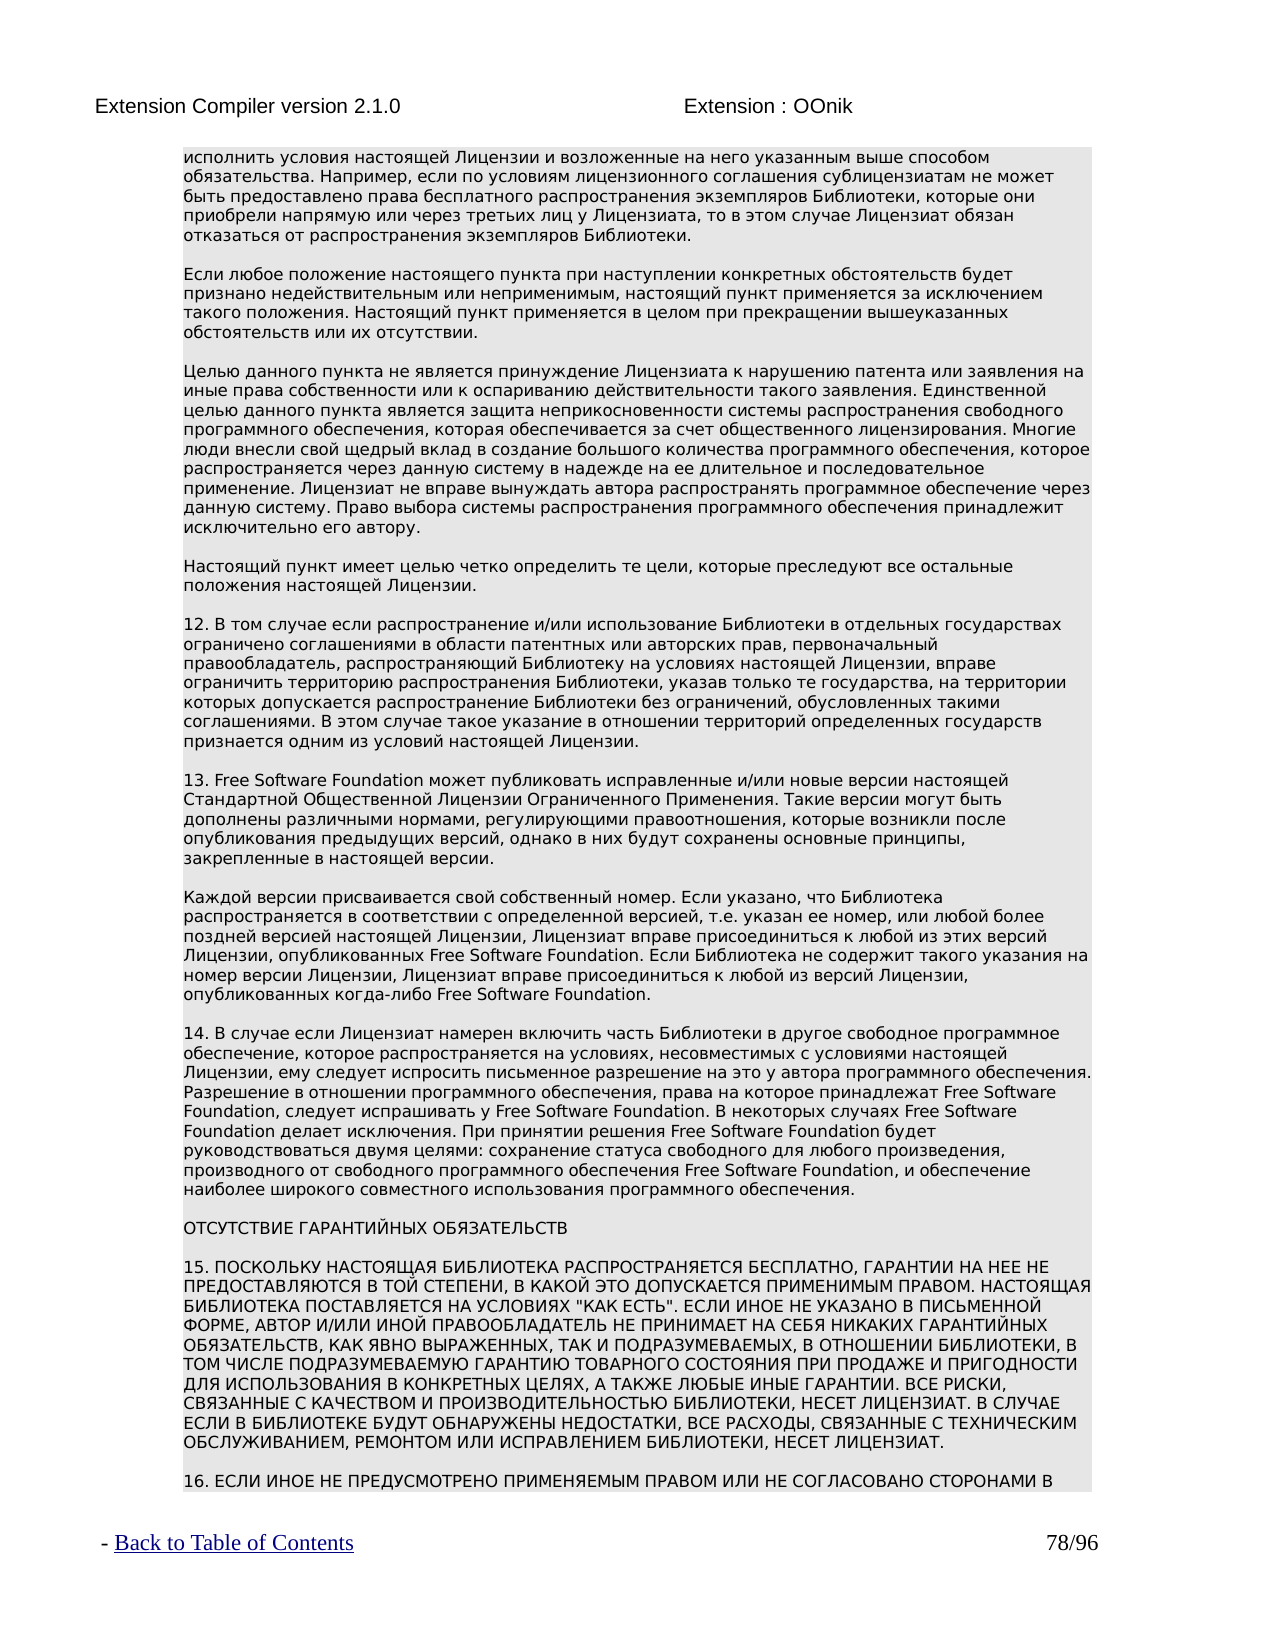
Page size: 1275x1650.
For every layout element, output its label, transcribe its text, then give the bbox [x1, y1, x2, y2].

text 14. В случае если Лицензиат намерен включить часть Библиотеки в другое свободное программное обеспечение, которое распространяется на условиях, несовместимых с условиями настоящей Лицензии, ему следует испросить письменное разрешение на это у автора программного обеспечения. Разрешение в отношении программного обеспечения, права на которое принадлежат Free Software Foundation, следует испрашивать у Free Software Foundation. В некоторых случаях Free Software Foundation делает исключения. При принятии решения Free Software Foundation будет руководствоваться двумя целями: сохранение статуса свободного для любого произведения, производного от свободного программного обеспечения Free Software Foundation, и обеспечение наиболее широкого совместного использования программного обеспечения. [183, 1024, 1092, 1199]
text 15. ПОСКОЛЬКУ НАСТОЯЩАЯ БИБЛИОТЕКА РАСПРОСТРАНЯЕТСЯ БЕСПЛАТНО, ГАРАНТИИ НА НЕЕ НЕ ПРЕДОСТАВЛЯЮТСЯ В ТОЙ СТЕПЕНИ, В КАКОЙ ЭТО ДОПУСКАЕТСЯ ПРИМЕНИМЫМ ПРАВОМ. НАСТОЯЩАЯ БИБЛИОТЕКА ПОСТАВЛЯЕТСЯ НА УСЛОВИЯХ "КАК ЕСТЬ". ЕСЛИ ИНОЕ НЕ УКАЗАНО В ПИСЬМЕННОЙ ФОРМЕ, АВТОР И/ИЛИ ИНОЙ ПРАВООБЛАДАТЕЛЬ НЕ ПРИНИМАЕТ НА СЕБЯ НИКАКИХ ГАРАНТИЙНЫХ ОБЯЗАТЕЛЬСТВ, КАК ЯВНО ВЫРАЖЕННЫХ, ТАК И ПОДРАЗУМЕВАЕМЫХ, В ОТНОШЕНИИ БИБЛИОТЕКИ, В ТОМ ЧИСЛЕ ПОДРАЗУМЕВАЕМУЮ ГАРАНТИЮ ТОВАРНОГО СОСТОЯНИЯ ПРИ ПРОДАЖЕ И ПРИГОДНОСТИ ДЛЯ ИСПОЛЬЗОВАНИЯ В КОНКРЕТНЫХ ЦЕЛЯХ, А ТАКЖЕ ЛЮБЫЕ ИНЫЕ ГАРАНТИИ. ВСЕ РИСКИ, СВЯЗАННЫЕ С КАЧЕСТВОМ И ПРОИЗВОДИТЕЛЬНОСТЬЮ БИБЛИОТЕКИ, НЕСЕТ ЛИЦЕНЗИАТ. В СЛУЧАЕ ЕСЛИ В БИБЛИОТЕКЕ БУДУТ ОБНАРУЖЕНЫ НЕДОСТАТКИ, ВСЕ РАСХОДЫ, СВЯЗАННЫЕ С ТЕХНИЧЕСКИМ ОБСЛУЖИВАНИЕМ, РЕМОНТОМ ИЛИ ИСПРАВЛЕНИЕМ БИБЛИОТЕКИ, НЕСЕТ ЛИЦЕНЗИАТ. [183, 1258, 1092, 1453]
text Настоящий пункт имеет целью четко определить те цели, которые преследуют все остальные положения настоящей Лицензии. [183, 557, 1092, 596]
text Каждой версии присваивается свой собственный номер. Если указано, что Библиотека распространяется в соответствии с определенной версией, т.е. указан ее номер, или любой более поздней версией настоящей Лицензии, Лицензиат вправе присоединиться к любой из этих версий Лицензии, опубликованных Free Software Foundation. Если Библиотека не содержит такого указания на номер версии Лицензии, Лицензиат вправе присоединиться к любой из версий Лицензии, опубликованных когда-либо Free Software Foundation. [183, 888, 1092, 1004]
text исполнить условия настоящей Лицензии и возложенные на него указанным выше способом обязательства. Например, если по условиям лицензионного соглашения сублицензиатам не может быть предоставлено права бесплатного распространения экземпляров Библиотеки, которые они приобрели напрямую или через третьих лиц у Лицензиата, то в этом случае Лицензиат обязан отказаться от распространения экземпляров Библиотеки. [183, 147, 1092, 245]
text 16. ЕСЛИ ИНОЕ НЕ ПРЕДУСМОТРЕНО ПРИМЕНЯЕМЫМ ПРАВОМ ИЛИ НЕ СОГЛАСОВАНО СТОРОНАМИ В [183, 1472, 1092, 1492]
text Если любое положение настоящего пункта при наступлении конкретных обстоятельств будет признано недействительным или неприменимым, настоящий пункт применяется за исключением такого положения. Настоящий пункт применяется в целом при прекращении вышеуказанных обстоятельств или их отсутствии. [183, 264, 1092, 342]
text 13. Free Software Foundation может публиковать исправленные и/или новые версии настоящей Стандартной Общественной Лицензии Ограниченного Применения. Такие версии могут быть дополнены различными нормами, регулирующими правоотношения, которые возникли после опубликования предыдущих версий, однако в них будут сохранены основные принципы, закрепленные в настоящей версии. [183, 771, 1092, 868]
text ОТСУТСТВИЕ ГАРАНТИЙНЫХ ОБЯЗАТЕЛЬСТВ [183, 1219, 1092, 1238]
text 12. В том случае если распространение и/или использование Библиотеки в отдельных государствах ограничено соглашениями в области патентных или авторских прав, первоначальный правообладатель, распространяющий Библиотеку на условиях настоящей Лицензии, вправе ограничить территорию распространения Библиотеки, указав только те государства, на территории которых допускается распространение Библиотеки без ограничений, обусловленных такими соглашениями. В этом случае такое указание в отношении территорий определенных государств признается одним из условий настоящей Лицензии. [183, 615, 1092, 751]
text Целью данного пункта не является принуждение Лицензиата к нарушению патента или заявления на иные права собственности или к оспариванию действительности такого заявления. Единственной целью данного пункта является защита неприкосновенности системы распространения свободного программного обеспечения, которая обеспечивается за счет общественного лицензирования. Многие люди внесли свой щедрый вклад в создание большого количества программного обеспечения, которое распространяется через данную систему в надежде на ее длительное и последовательное применение. Лицензиат не вправе вынуждать автора распространять программное обеспечение через данную систему. Право выбора системы распространения программного обеспечения принадлежит исключительно его автору. [183, 362, 1092, 537]
